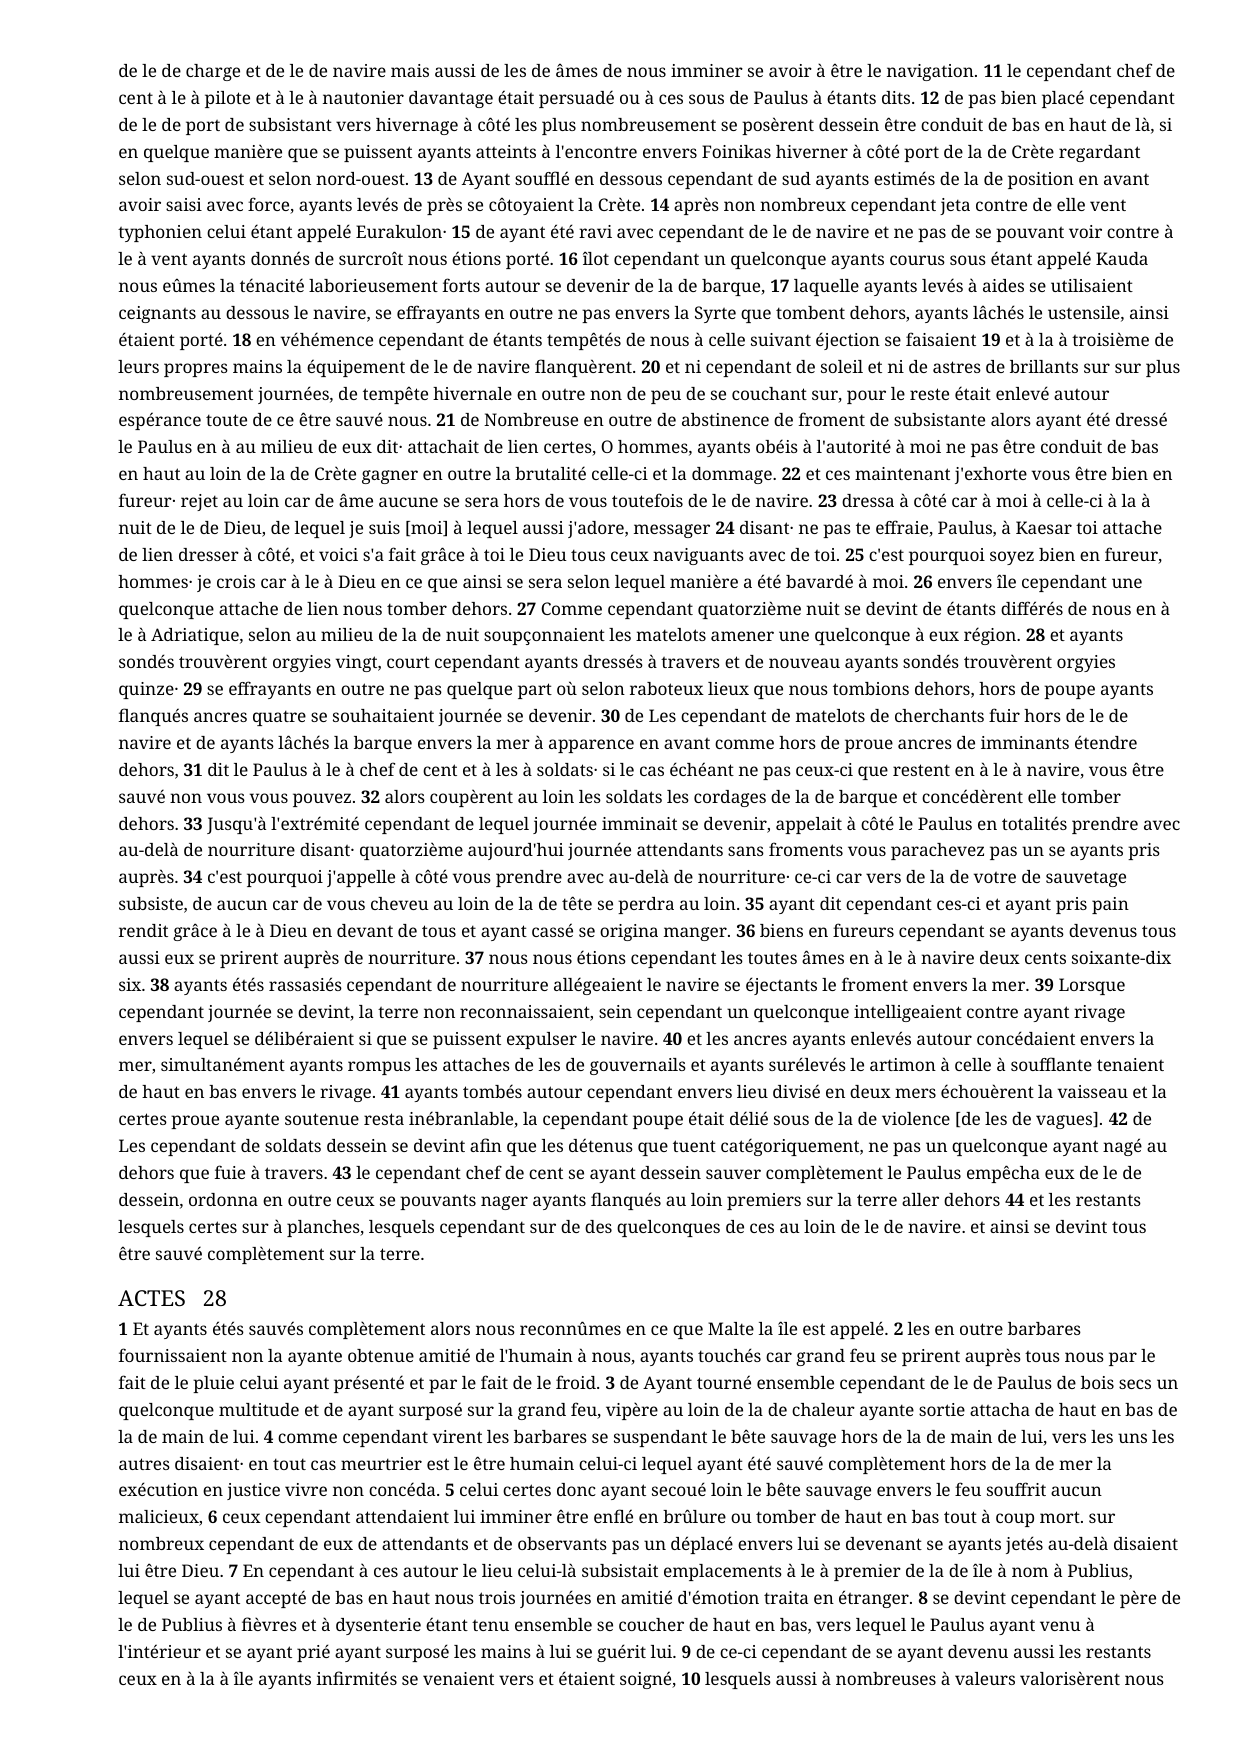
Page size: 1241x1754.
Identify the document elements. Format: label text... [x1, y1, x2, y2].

text 1 Et ayants étés sauvés complètement alors nous reconnûmes en ce que Malte la île est appelé. 2 les en outre barbares fournissaient non la ayante obtenue amitié de l'humain à nous, ayants touchés car grand feu se prirent auprès tous nous par le fait de le pluie celui ayant présenté et par le fait de le froid. 3 de Ayant tourné ensemble cependant de le de Paulus de bois secs un quelconque multitude et de ayant surposé sur la grand feu, vipère au loin de la de chaleur ayante sortie attacha de haut en bas de la de main de lui. 4 comme cependant virent les barbares se suspendant le bête sauvage hors de la de main de lui, vers les uns les autres disaient· en tout cas meurtrier est le être humain celui-ci lequel ayant été sauvé complètement hors de la de mer la exécution en justice vivre non concéda. 5 celui certes donc ayant secoué loin le bête sauvage envers le feu souffrit aucun malicieux, 6 ceux cependant attendaient lui imminer être enflé en brûlure ou tomber de haut en bas tout à coup mort. sur nombreux cependant de eux de attendants et de observants pas un déplacé envers lui se devenant se ayants jetés au-delà disaient lui être Dieu. 7 En cependant à ces autour le lieu celui-là subsistait emplacements à le à premier de la de île à nom à Publius, lequel se ayant accepté de bas en haut nous trois journées en amitié d'émotion traita en étranger. 8 se devint cependant le père de le de Publius à fièvres et à dysenterie étant tenu ensemble se coucher de haut en bas, vers lequel le Paulus ayant venu à l'intérieur et se ayant prié ayant surposé les mains à lui se guérit lui. 9 de ce-ci cependant de se ayant devenu aussi les restants ceux en à la à île ayants infirmités se venaient vers et étaient soigné, 10 lesquels aussi à nombreuses à valeurs valorisèrent nous [118, 1317, 1181, 1690]
text ACTES 28 [118, 1283, 1181, 1313]
text de le de charge et de le de navire mais aussi de les de âmes de nous imminer se avoir à être le navigation. 11 le cependant chef de cent à le à pilote et à le à nautonier davantage était persuadé ou à ces sous de Paulus à étants dits. 12 de pas bien placé cependant de le de port de subsistant vers hivernage à côté les plus nombreusement se posèrent dessein être conduit de bas en haut de là, si en quelque manière que se puissent ayants atteints à l'encontre envers Foinikas hiverner à côté port de la de Crète regardant selon sud-ouest et selon nord-ouest. 13 de Ayant soufflé en dessous cependant de sud ayants estimés de la de position en avant avoir saisi avec force, ayants levés de près se côtoyaient la Crète. 14 après non nombreux cependant jeta contre de elle vent typhonien celui étant appelé Eurakulon· 15 de ayant été ravi avec cependant de le de navire et ne pas de se pouvant voir contre à le à vent ayants donnés de surcroît nous étions porté. 16 îlot cependant un quelconque ayants courus sous étant appelé Κauda nous eûmes la ténacité laborieusement forts autour se devenir de la de barque, 17 laquelle ayants levés à aides se utilisaient ceignants au dessous le navire, se effrayants en outre ne pas envers la Syrte que tombent dehors, ayants lâchés le ustensile, ainsi étaient porté. 18 en véhémence cependant de étants tempêtés de nous à celle suivant éjection se faisaient 19 et à la à troisième de leurs propres mains la équipement de le de navire flanquèrent. 20 et ni cependant de soleil et ni de astres de brillants sur sur plus nombreusement journées, de tempête hivernale en outre non de peu de se couchant sur, pour le reste était enlevé autour espérance toute de ce être sauvé nous. 21 de Nombreuse en outre de abstinence de froment de subsistante alors ayant été dressé le Paulus en à au milieu de eux dit· attachait de lien certes, O hommes, ayants obéis à l'autorité à moi ne pas être conduit de bas en haut au loin de la de Crète gagner en outre la brutalité celle-ci et la dommage. 22 et ces maintenant j'exhorte vous être bien en fureur· rejet au loin car de âme aucune se sera hors de vous toutefois de le de navire. 23 dressa à côté car à moi à celle-ci à la à nuit de le de Dieu, de lequel je suis [moi] à lequel aussi j'adore, messager 24 disant· ne pas te effraie, Paulus, à Kaesar toi attache de lien dresser à côté, et voici s'a fait grâce à toi le Dieu tous ceux naviguants avec de toi. 25 c'est pourquoi soyez bien en fureur, hommes· je crois car à le à Dieu en ce que ainsi se sera selon lequel manière a été bavardé à moi. 26 envers île cependant une quelconque attache de lien nous tomber dehors. 27 Comme cependant quatorzième nuit se devint de étants différés de nous en à le à Adriatique, selon au milieu de la de nuit soupçonnaient les matelots amener une quelconque à eux région. 28 et ayants sondés trouvèrent orgyies vingt, court cependant ayants dressés à travers et de nouveau ayants sondés trouvèrent orgyies quinze· 29 se effrayants en outre ne pas quelque part où selon raboteux lieux que nous tombions dehors, hors de poupe ayants flanqués ancres quatre se souhaitaient journée se devenir. 30 de Les cependant de matelots de cherchants fuir hors de le de navire et de ayants lâchés la barque envers la mer à apparence en avant comme hors de proue ancres de imminants étendre dehors, 31 dit le Paulus à le à chef de cent et à les à soldats· si le cas échéant ne pas ceux-ci que restent en à le à navire, vous être sauvé non vous vous pouvez. 32 alors coupèrent au loin les soldats les cordages de la de barque et concédèrent elle tomber dehors. 33 Jusqu'à l'extrémité cependant de lequel journée imminait se devenir, appelait à côté le Paulus en totalités prendre avec au-delà de nourriture disant· quatorzième aujourd'hui journée attendants sans froments vous parachevez pas un se ayants pris auprès. 34 c'est pourquoi j'appelle à côté vous prendre avec au-delà de nourriture· ce-ci car vers de la de votre de sauvetage subsiste, de aucun car de vous cheveu au loin de la de tête se perdra au loin. 35 ayant dit cependant ces-ci et ayant pris pain rendit grâce à le à Dieu en devant de tous et ayant cassé se origina manger. 36 biens en fureurs cependant se ayants devenus tous aussi eux se prirent auprès de nourriture. 37 nous nous étions cependant les toutes âmes en à le à navire deux cents soixante-dix six. 38 ayants étés rassasiés cependant de nourriture allégeaient le navire se éjectants le froment envers la mer. 39 Lorsque cependant journée se devint, la terre non reconnaissaient, sein cependant un quelconque intelligeaient contre ayant rivage envers lequel se délibéraient si que se puissent expulser le navire. 40 et les ancres ayants enlevés autour concédaient envers la mer, simultanément ayants rompus les attaches de les de gouvernails et ayants surélevés le artimon à celle à soufflante tenaient de haut en bas envers le rivage. 41 ayants tombés autour cependant envers lieu divisé en deux mers échouèrent la vaisseau et la certes proue ayante soutenue resta inébranlable, la cependant poupe était délié sous de la de violence [de les de vagues]. 42 de Les cependant de soldats dessein se devint afin que les détenus que tuent catégoriquement, ne pas un quelconque ayant nagé au dehors que fuie à travers. 43 le cependant chef de cent se ayant dessein sauver complètement le Paulus empêcha eux de le de dessein, ordonna en outre ceux se pouvants nager ayants flanqués au loin premiers sur la terre aller dehors 44 et les restants lesquels certes sur à planches, lesquels cependant sur de des quelconques de ces au loin de le de navire. et ainsi se devint tous être sauvé complètement sur la terre. [118, 59, 1181, 1265]
